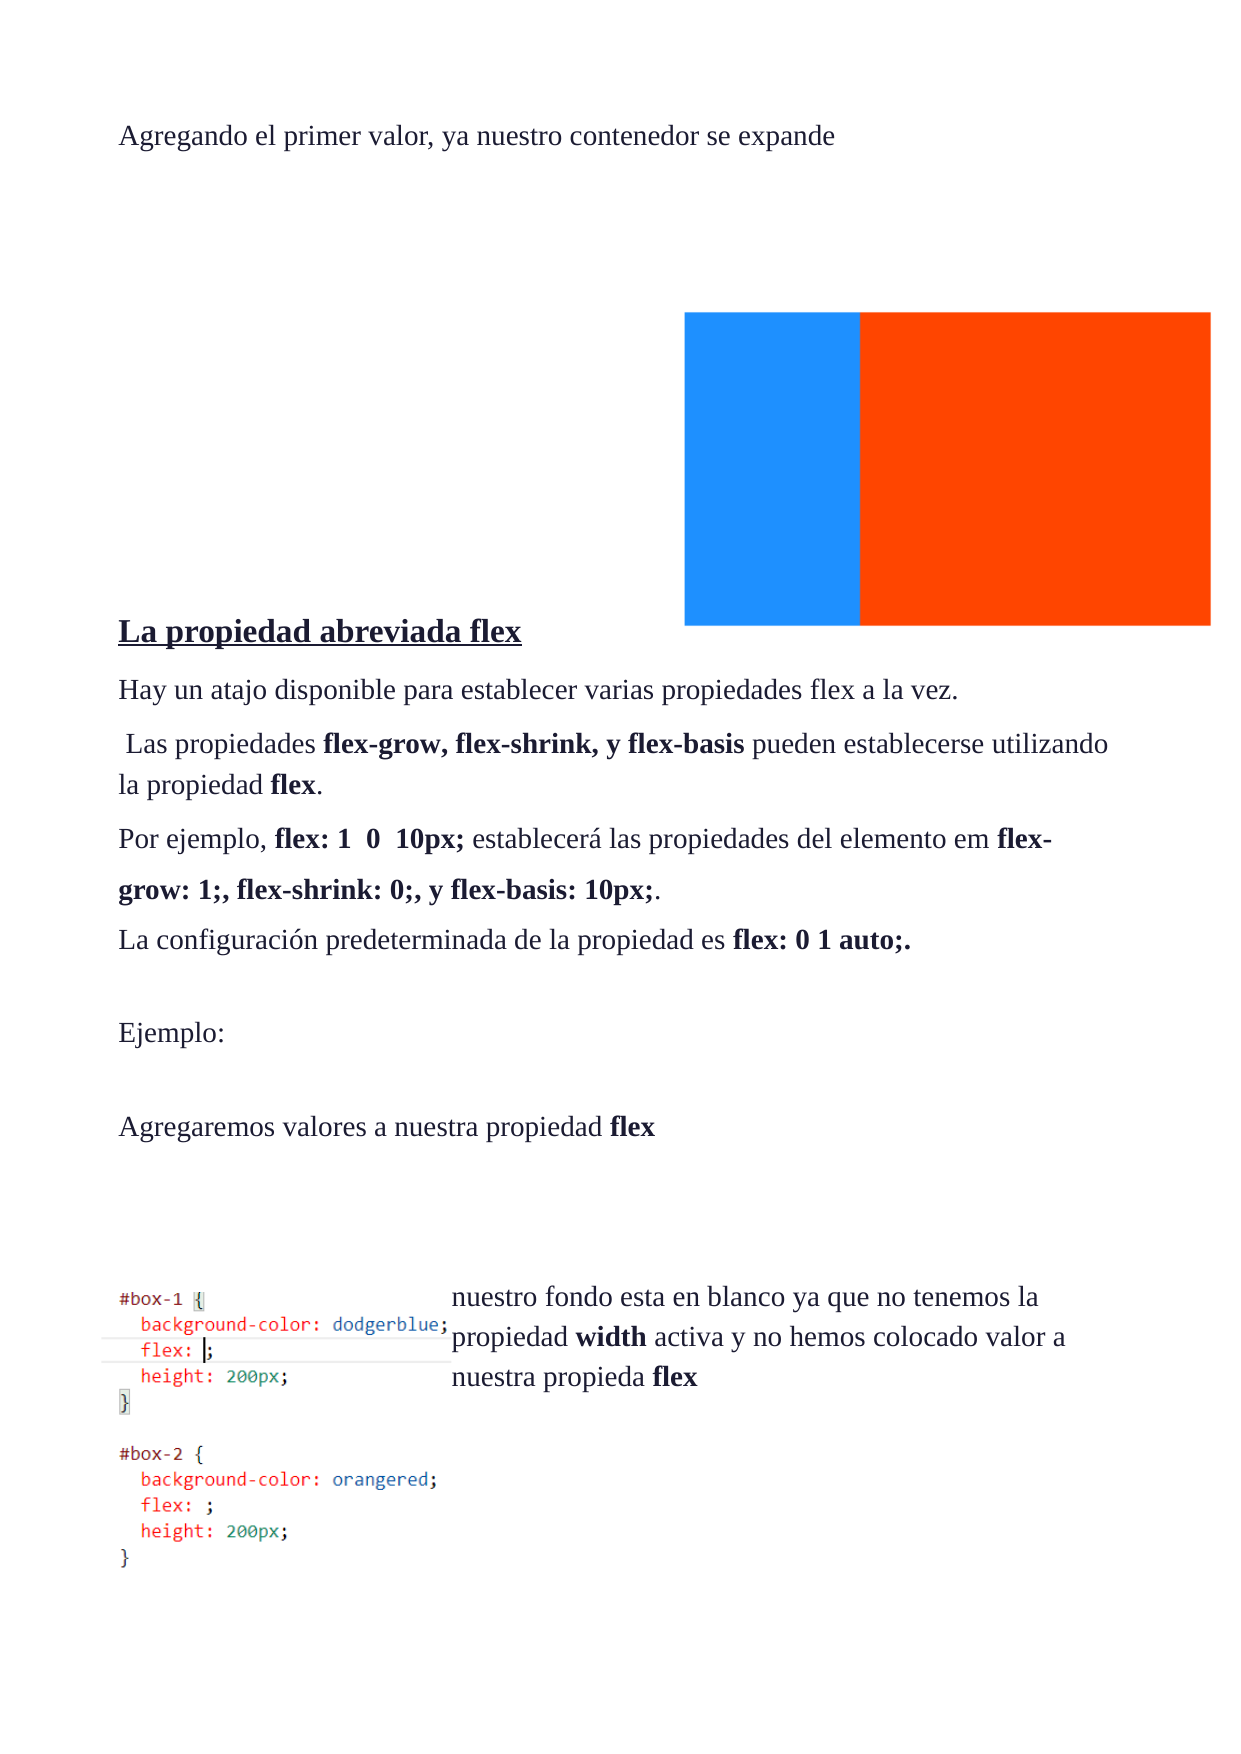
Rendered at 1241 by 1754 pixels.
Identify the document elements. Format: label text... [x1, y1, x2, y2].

text Ejemplo: [118, 1016, 1122, 1049]
picture [674, 300, 1222, 648]
text Las propiedades flex-grow, flex-shrink, y flex-basis pueden establecerse utilizando la propiedad flex. [118, 727, 1122, 800]
text Agregaremos valores a nuestra propiedad flex [118, 1109, 1122, 1143]
text Agregando el primer valor, ya nuestro contenedor se expande [118, 118, 1122, 152]
text Por ejemplo, flex: 1 0 10px; establecerá las propiedades del elemento em flex-grow: 1;, flex-shrink: 0;, y flex-basis: 10px;. [118, 822, 1122, 905]
text La configuración predeterminada de la propiedad es flex: 0 1 auto;. [118, 922, 1122, 956]
text Hay un atajo disponible para establecer varias propiedades flex a la vez. [118, 672, 1122, 705]
text nuestro fondo esta en blanco ya que no tenemos la propiedad width activa y no hemos colocado valor a nuestra propieda flex [118, 1279, 1122, 1393]
text La propiedad abreviada flex [118, 611, 1122, 649]
picture [101, 1292, 452, 1575]
